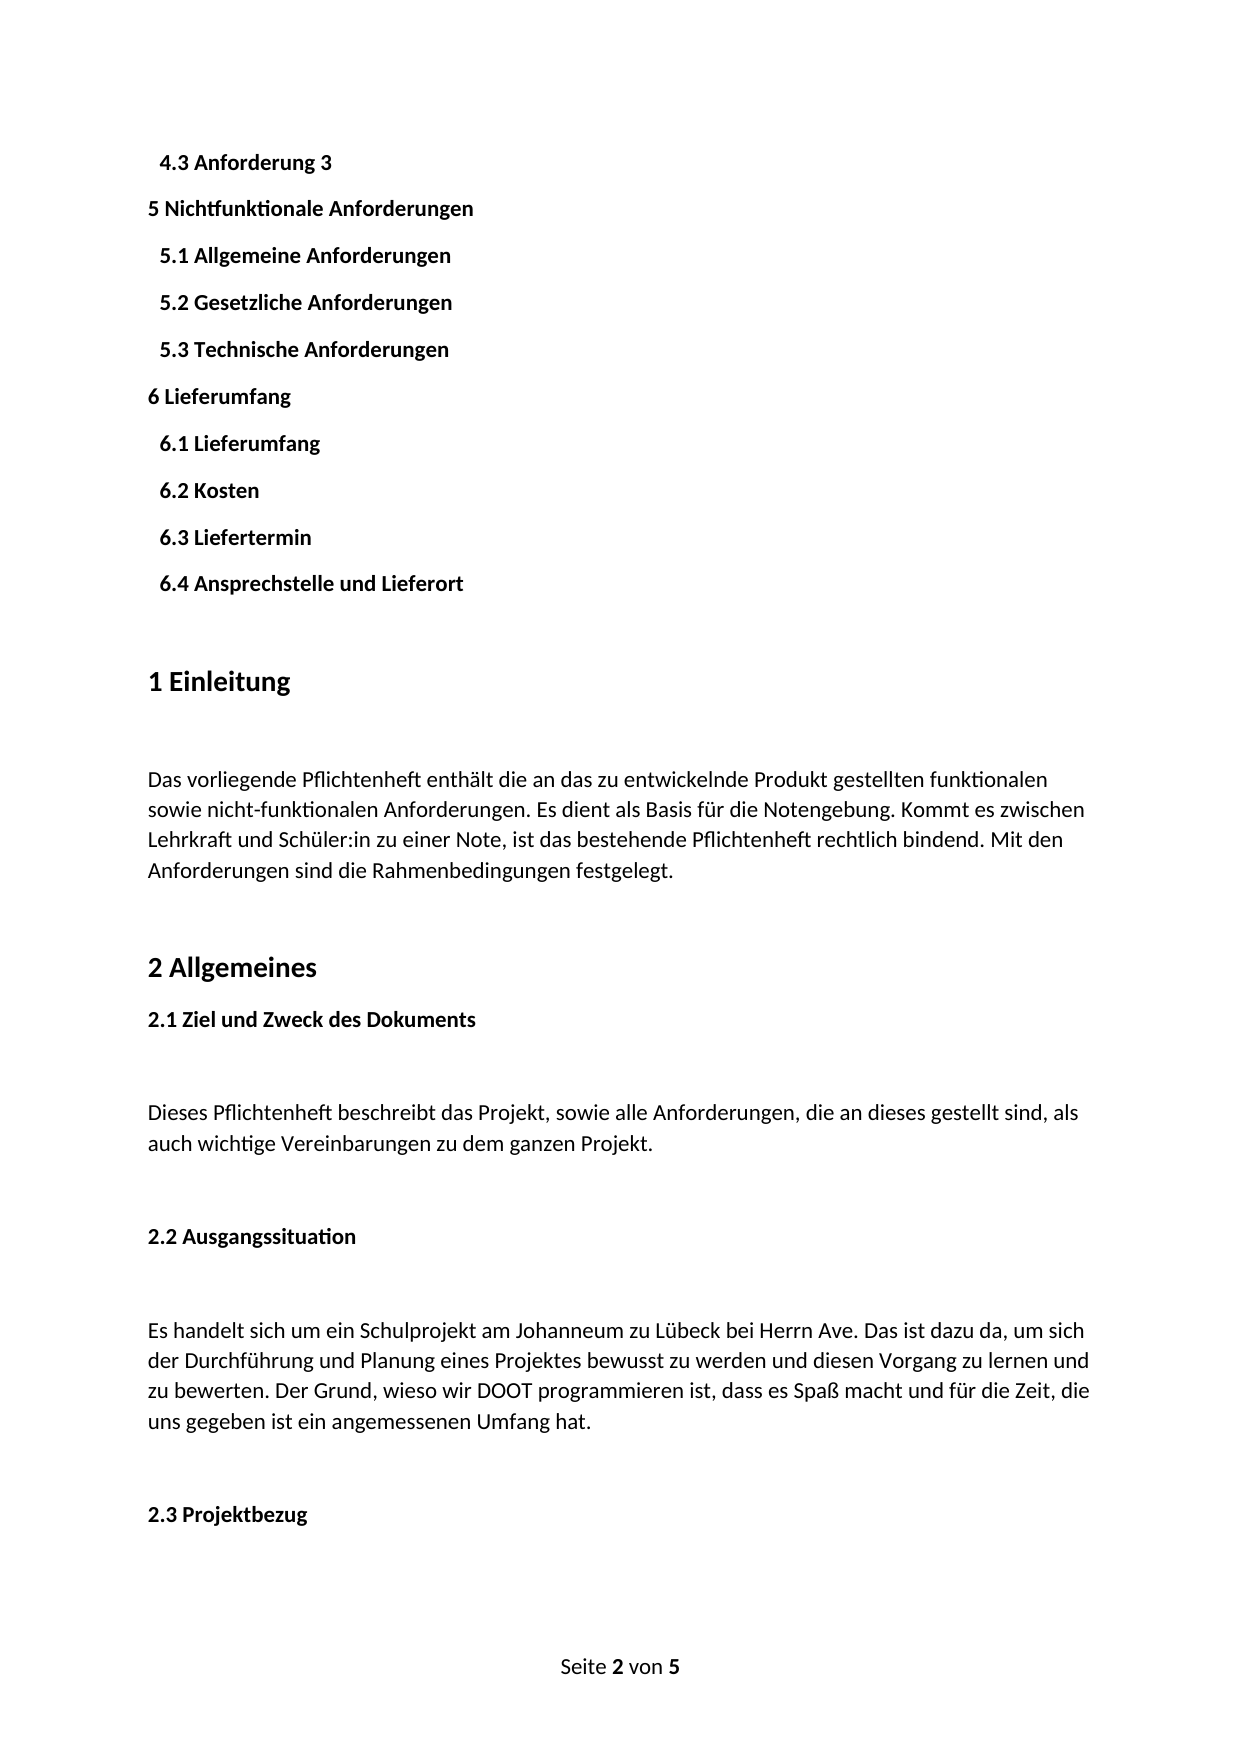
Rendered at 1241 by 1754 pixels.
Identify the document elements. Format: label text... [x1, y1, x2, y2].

text Das vorliegende Pflichtenheft enthält die an das zu entwickelnde Produkt gestellten funktionalen sowie nicht-funktionalen Anforderungen. Es dient als Basis für die Notengebung. Kommt es zwischen Lehrkraft und Schüler:in zu einer Note, ist das bestehende Pflichtenheft rechtlich bindend. Mit den Anforderungen sind die Rahmenbedingungen festgelegt. [148, 765, 1093, 884]
text 2.1 Ziel und Zweck des Dokuments [148, 1005, 1093, 1033]
text Es handelt sich um ein Schulprojekt am Johanneum zu Lübeck bei Herrn Ave. Das ist dazu da, um sich der Durchführung und Planung eines Projektes bewusst zu werden und diesen Vorgang zu lernen und zu bewerten. Der Grund, wieso wir DOOT programmieren ist, dass es Spaß macht und für die Zeit, die uns gegeben ist ein angemessenen Umfang hat. [148, 1316, 1093, 1435]
text 5.2 Gesetzliche Anforderungen [159, 288, 1093, 316]
text 5 Nichtfunktionale Anforderungen [148, 194, 1093, 222]
text 5.3 Technische Anforderungen [159, 335, 1093, 363]
text 6.1 Lieferumfang [159, 429, 1093, 457]
text 2.3 Projektbezug [148, 1501, 1093, 1528]
text 4.3 Anforderung 3 [159, 148, 1093, 176]
text 6 Lieferumfang [148, 382, 1093, 410]
text 6.2 Kosten [159, 476, 1093, 504]
text 2 Allgemeines [148, 949, 1093, 985]
text 1 Einleitung [148, 663, 1093, 699]
text 2.2 Ausgangssituation [148, 1222, 1093, 1250]
text 5.1 Allgemeine Anforderungen [159, 241, 1093, 269]
text Dieses Pflichtenheft beschreibt das Projekt, sowie alle Anforderungen, die an dieses gestellt sind, als auch wichtige Vereinbarungen zu dem ganzen Projekt. [148, 1098, 1093, 1157]
text 6.3 Liefertermin [159, 523, 1093, 551]
text 6.4 Ansprechstelle und Lieferort [159, 569, 1093, 597]
